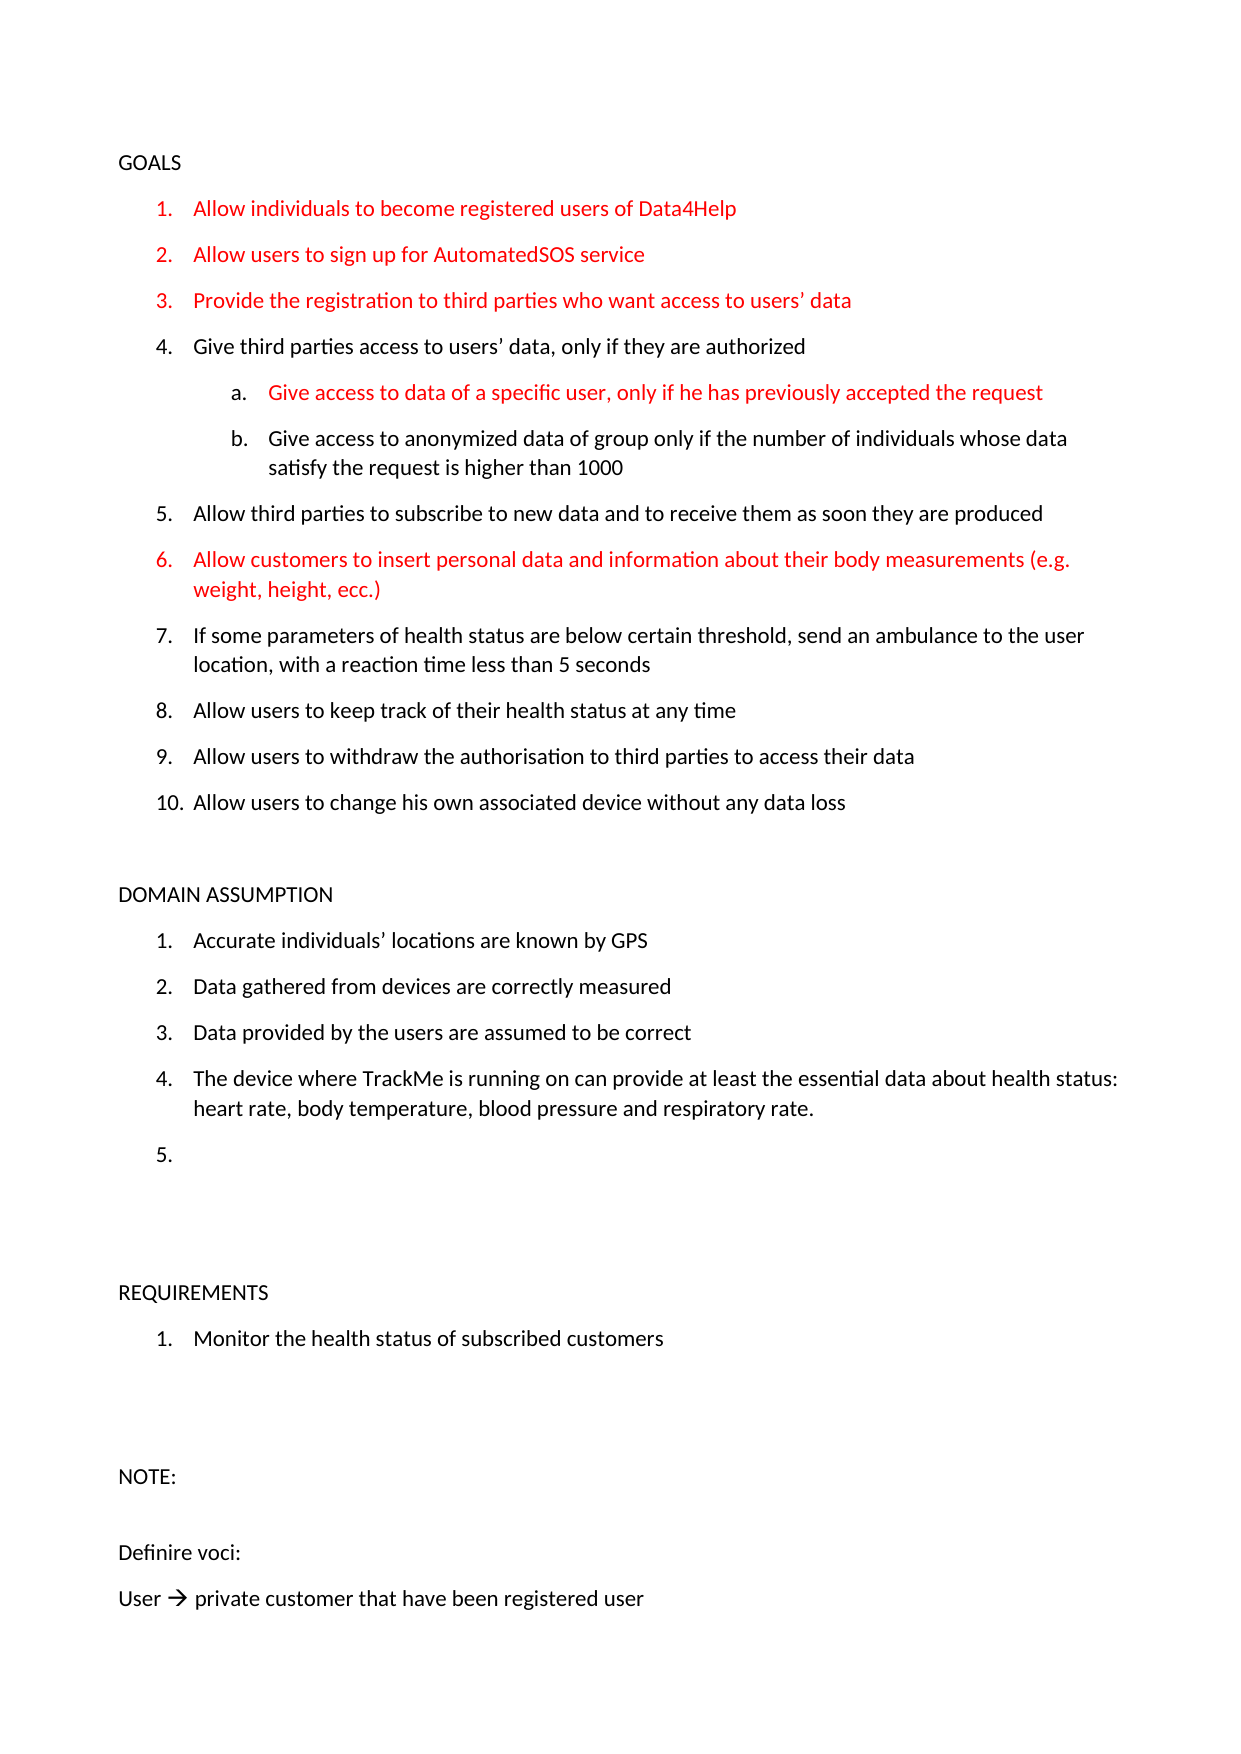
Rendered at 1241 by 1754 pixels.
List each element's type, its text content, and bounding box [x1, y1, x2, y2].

list Allow third parties to subscribe to new data and to receive them as soon they are produced [156, 499, 1122, 527]
list Allow users to withdraw the authorisation to third parties to access their data [156, 742, 1122, 770]
text Definire voci: [118, 1538, 1122, 1566]
list If some parameters of health status are below certain threshold, send an ambulance to the user location, with a reaction time less than 5 seconds [156, 621, 1122, 678]
list Data gathered from devices are correctly measured [156, 972, 1122, 1000]
list Allow users to change his own associated device without any data loss [156, 788, 1122, 816]
text DOMAIN ASSUMPTION [118, 880, 1122, 908]
list Give third parties access to users’ data, only if they are authorized [156, 332, 1122, 360]
list Allow customers to insert personal data and information about their body measurements (e.g. weight, height, ecc.) [156, 545, 1122, 603]
list Give access to anonymized data of group only if the number of individuals whose data satisfy the request is higher than 1000 [231, 424, 1122, 481]
text NOTE: [118, 1462, 1122, 1519]
text REQUIREMENTS [118, 1278, 1122, 1306]
list Allow individuals to become registered users of Data4Help [156, 194, 1122, 222]
list Give access to data of a specific user, only if he has previously accepted the request [231, 378, 1122, 406]
list Allow users to sign up for AutomatedSOS service [156, 240, 1122, 268]
list The device where TrackMe is running on can provide at least the essential data about health status: heart rate, body temperature, blood pressure and respiratory rate. [156, 1064, 1122, 1122]
list Data provided by the users are assumed to be correct [156, 1018, 1122, 1046]
list Allow users to keep track of their health status at any time [156, 696, 1122, 724]
list Accurate individuals’ locations are known by GPS [156, 926, 1122, 954]
list Monitor the health status of subscribed customers [156, 1324, 1122, 1352]
text GOALS [118, 148, 1122, 176]
list Provide the registration to third parties who want access to users’ data [156, 286, 1122, 314]
text User  private customer that have been registered user [118, 1584, 1122, 1612]
